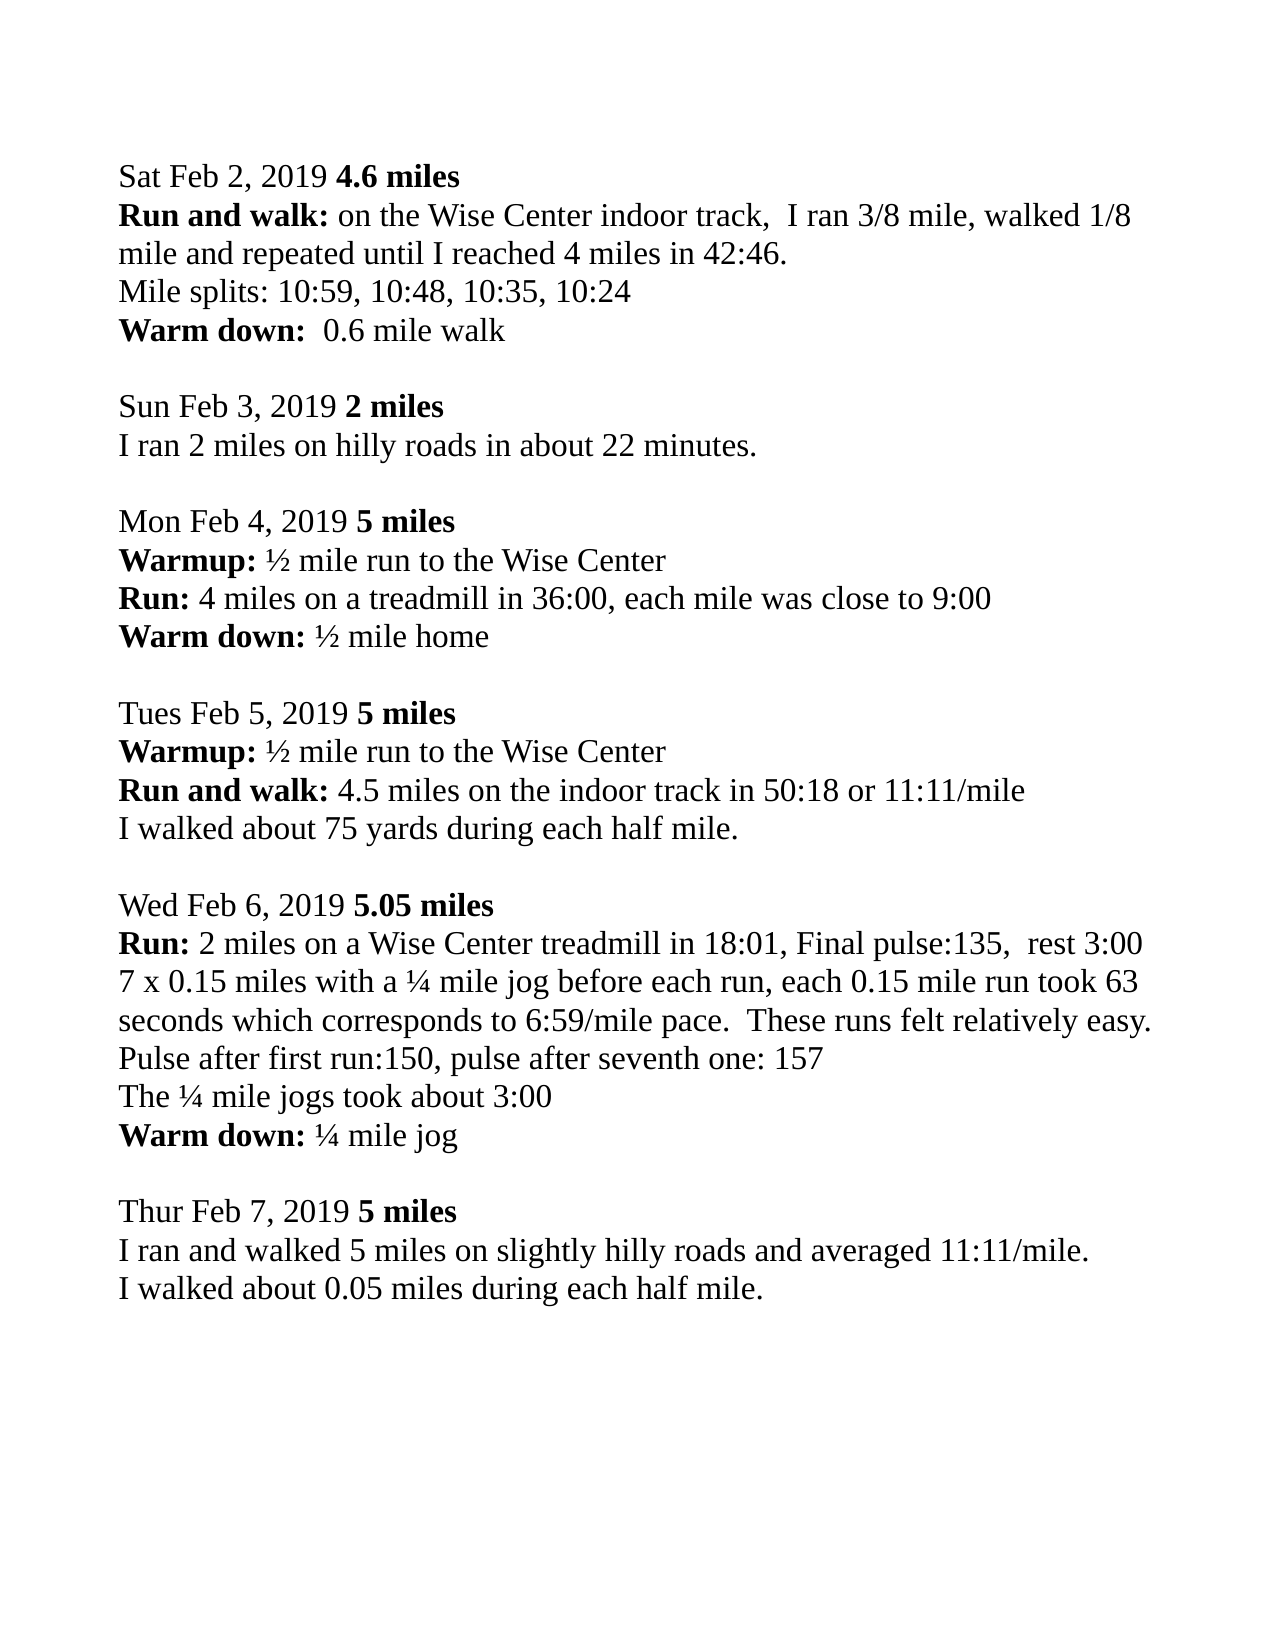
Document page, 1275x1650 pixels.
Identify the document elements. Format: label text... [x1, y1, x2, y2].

text 7 x 0.15 miles with a ¼ mile jog before each run, each 0.15 mile run took 63 seconds which corresponds to 6:59/mile pace. These runs felt relatively easy. [118, 961, 1161, 1038]
text Run: 4 miles on a treadmill in 36:00, each mile was close to 9:00 [118, 578, 1161, 616]
text Warmup: ½ mile run to the Wise Center [118, 540, 1161, 578]
text Wed Feb 6, 2019 5.05 miles [118, 885, 1161, 923]
text The ¼ mile jogs took about 3:00 [118, 1076, 1161, 1115]
text I walked about 75 yards during each half mile. [118, 808, 1161, 846]
text Sat Feb 2, 2019 4.6 miles [118, 156, 1161, 195]
text Thur Feb 7, 2019 5 miles [118, 1191, 1161, 1230]
text Warm down: ¼ mile jog [118, 1115, 1161, 1153]
text Pulse after first run:150, pulse after seventh one: 157 [118, 1038, 1161, 1076]
text Run and walk: 4.5 miles on the indoor track in 50:18 or 11:11/mile [118, 770, 1161, 808]
text Run: 2 miles on a Wise Center treadmill in 18:01, Final pulse:135, rest 3:00 [118, 923, 1161, 961]
text Warm down: 0.6 mile walk [118, 310, 1161, 348]
text Mon Feb 4, 2019 5 miles [118, 501, 1161, 540]
text Sun Feb 3, 2019 2 miles [118, 386, 1161, 425]
text I walked about 0.05 miles during each half mile. [118, 1268, 1161, 1306]
text Warmup: ½ mile run to the Wise Center [118, 731, 1161, 770]
text Tues Feb 5, 2019 5 miles [118, 693, 1161, 731]
text I ran 2 miles on hilly roads in about 22 minutes. [118, 425, 1161, 463]
text Warm down: ½ mile home [118, 616, 1161, 655]
text Run and walk: on the Wise Center indoor track, I ran 3/8 mile, walked 1/8 mile and repeated until I reached 4 miles in 42:46. [118, 195, 1161, 271]
text I ran and walked 5 miles on slightly hilly roads and averaged 11:11/mile. [118, 1230, 1161, 1268]
text Mile splits: 10:59, 10:48, 10:35, 10:24 [118, 271, 1161, 310]
